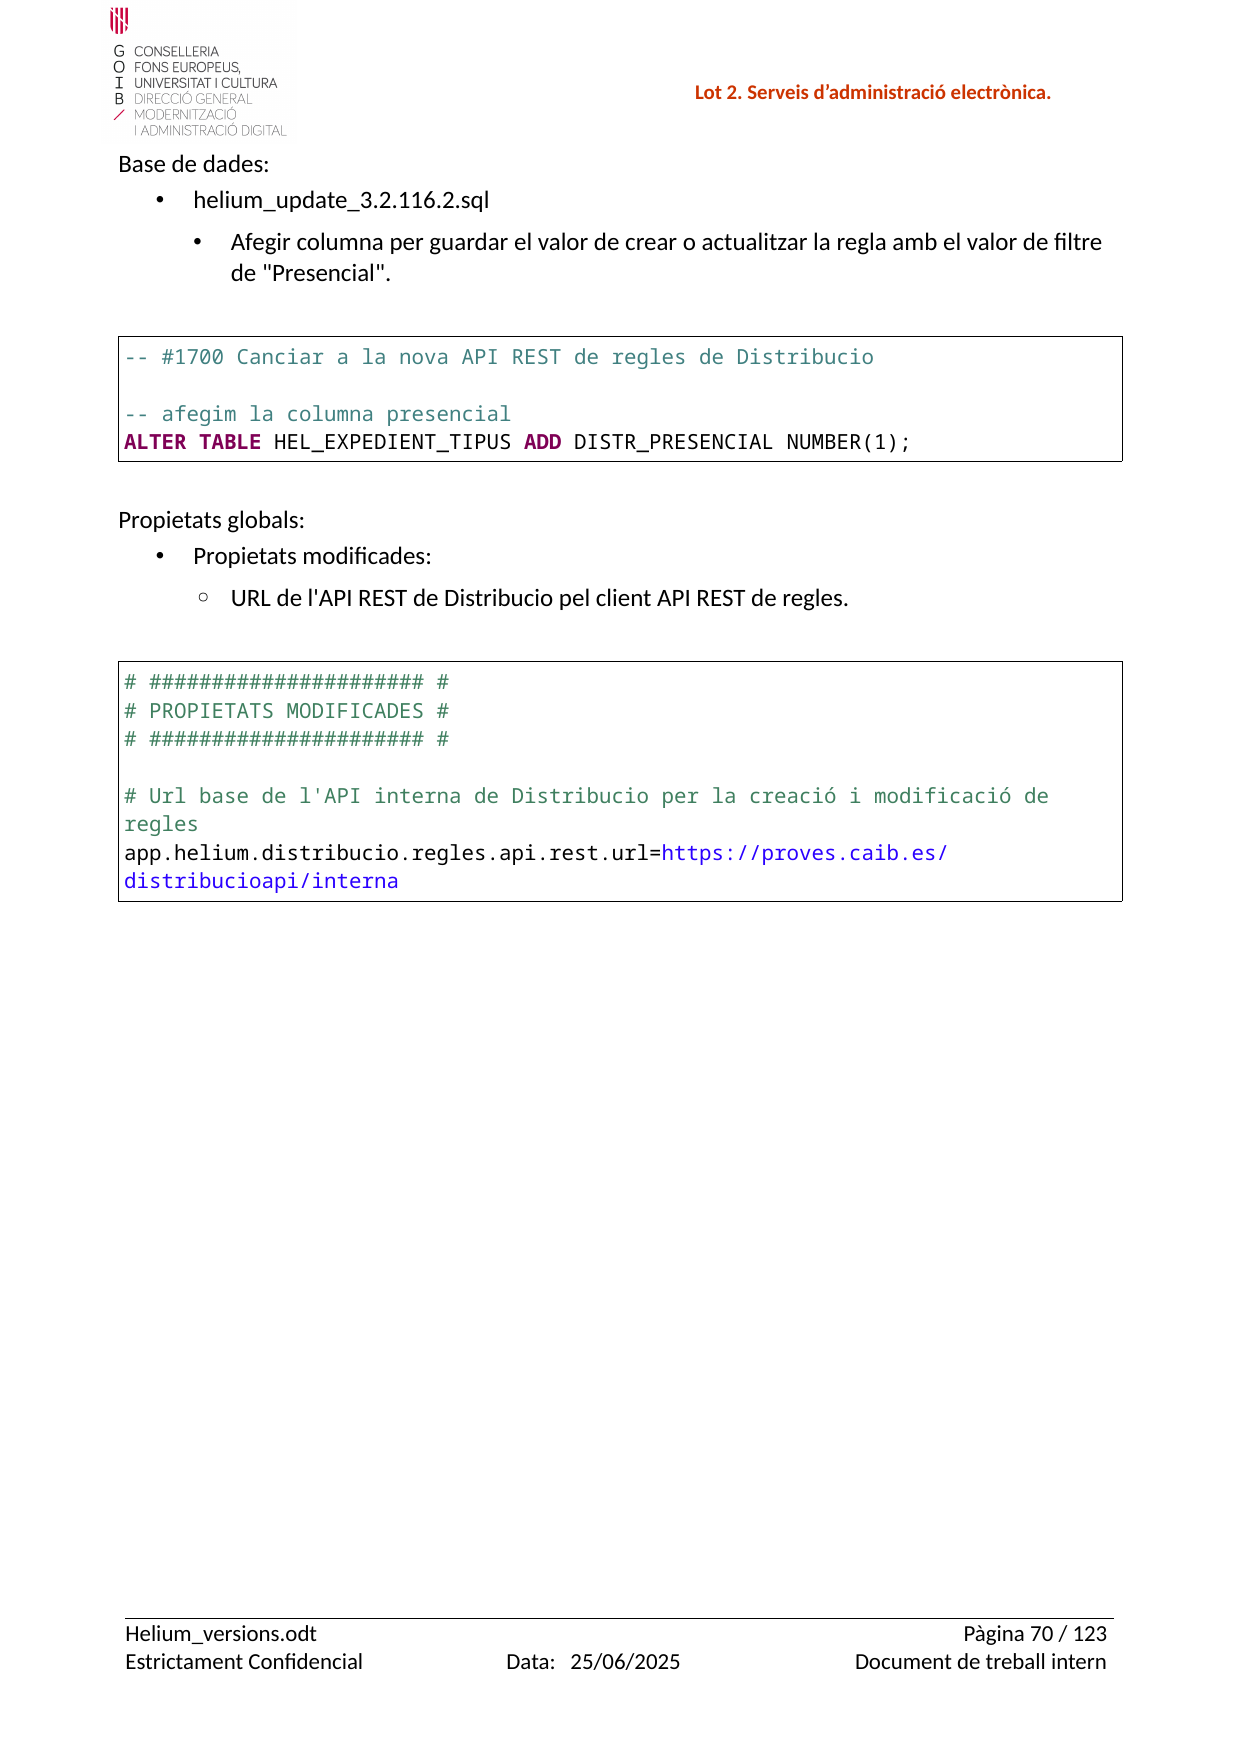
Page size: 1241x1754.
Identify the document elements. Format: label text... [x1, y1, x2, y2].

list Propietats modificades: [156, 540, 1122, 571]
list Afegir columna per guardar el valor de crear o actualitzar la regla amb el valor de filtre de "Presencial". [193, 227, 1122, 288]
table_header # ###################### # # PROPIETATS MODIFICADES # # ###################### # # Url base de l'API interna de Distribucio per la creació i modificació de regles app.helium.distribucio.regles.api.rest.url=https://proves.caib.es/distribucioapi/interna [119, 662, 1122, 901]
picture [100, 0, 297, 144]
list URL de l'API REST de Distribucio pel client API REST de regles. [193, 583, 1122, 613]
list helium_update_3.2.116.2.sql [156, 184, 1122, 215]
text Propietats globals: [118, 504, 1122, 534]
table_header -- #1700 Canciar a la nova API REST de regles de Distribucio -- afegim la columna presencial ALTER TABLE HEL_EXPEDIENT_TIPUS ADD DISTR_PRESENCIAL NUMBER(1); [119, 337, 1122, 461]
text Base de dades: [118, 148, 1122, 178]
